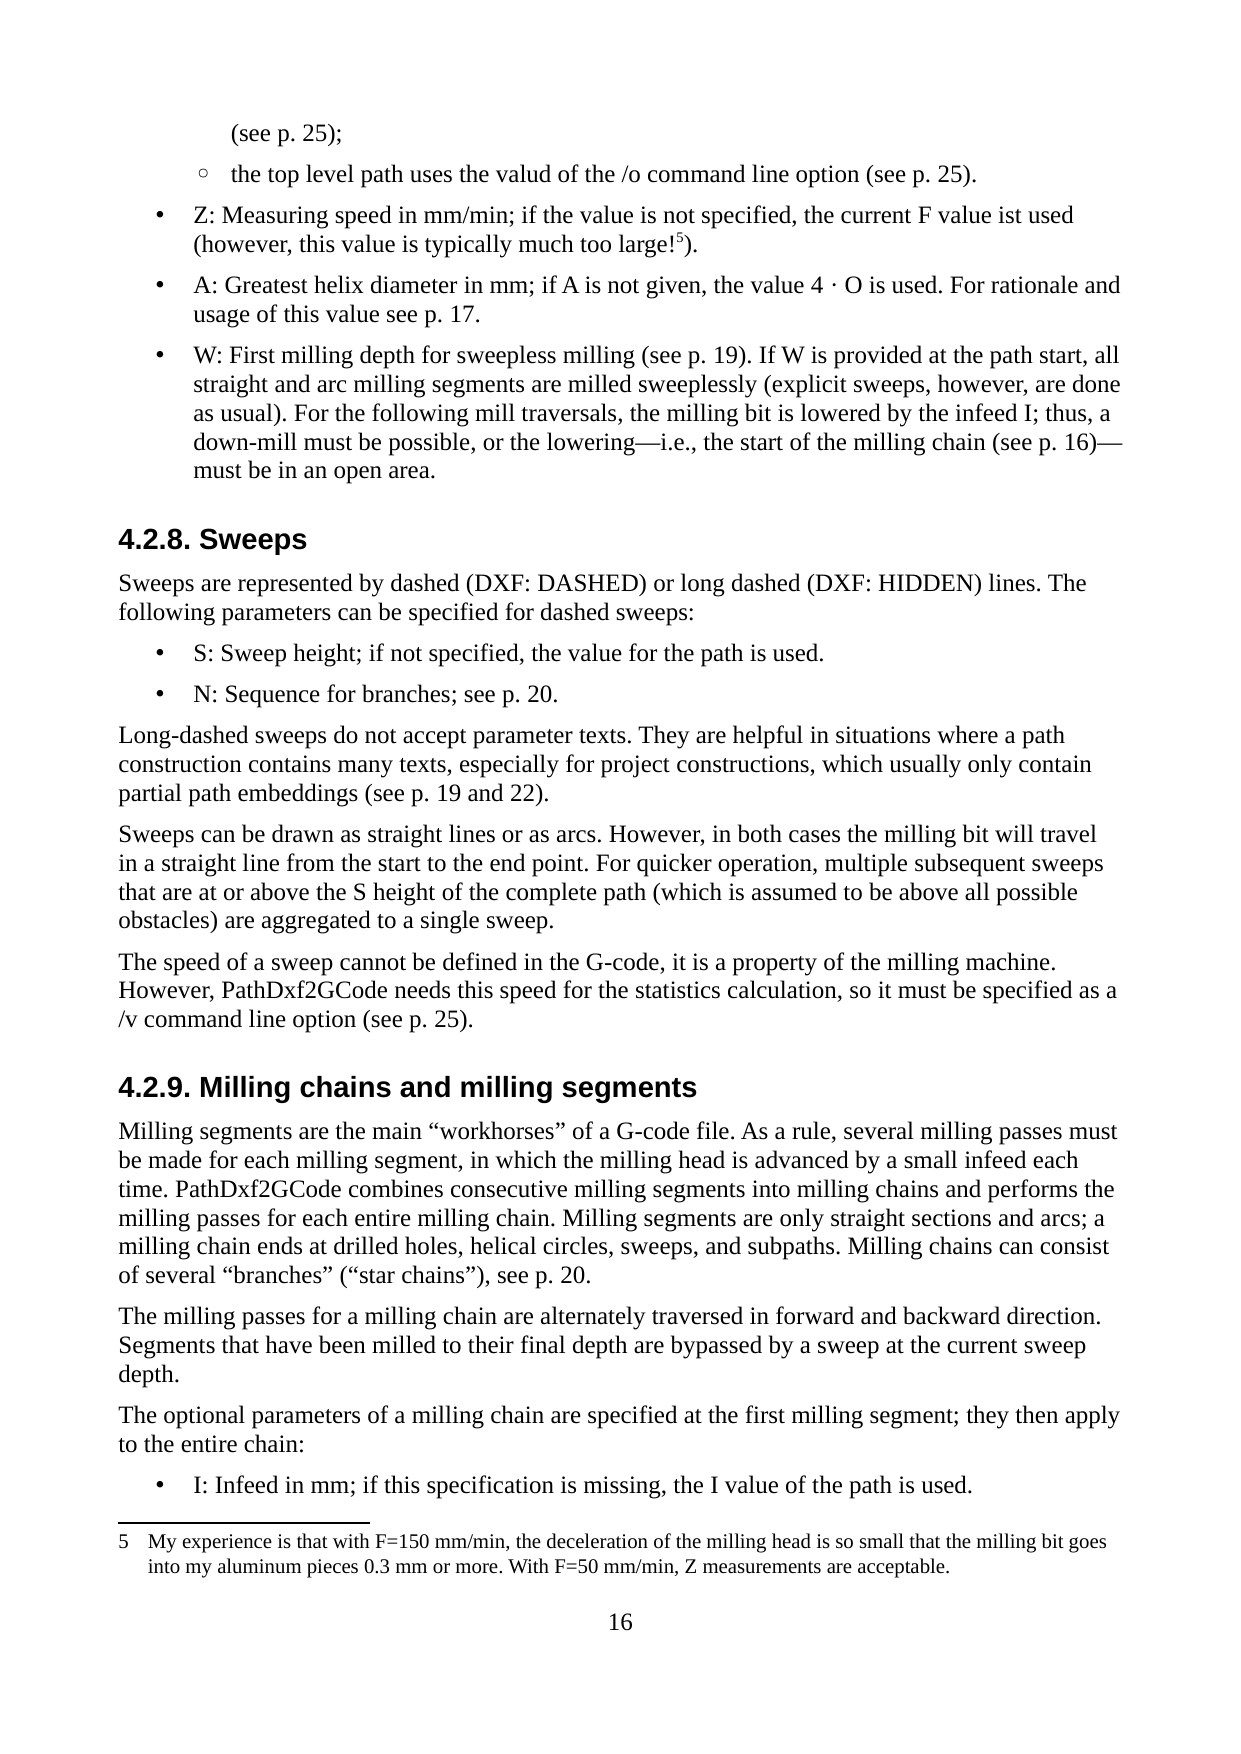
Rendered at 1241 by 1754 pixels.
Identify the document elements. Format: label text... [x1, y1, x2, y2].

list I: Infeed in mm; if this specification is missing, the I value of the path is used. [156, 1470, 1122, 1499]
text The milling passes for a milling chain are alternately traversed in forward and backward direction. Segments that have been milled to their final depth are bypassed by a sweep at the current sweep depth. [118, 1301, 1122, 1388]
text Sweeps are represented by dashed (DXF: DASHED) or long dashed (DXF: HIDDEN) lines. The following parameters can be specified for dashed sweeps: [118, 568, 1122, 625]
list the top level path uses the valud of the /o command line option (see p. 25). [193, 159, 1122, 188]
text Milling segments are the main “workhorses” of a G-code file. As a rule, several milling passes must be made for each milling segment, in which the milling head is advanced by a small infeed each time. PathDxf2GCode combines consecutive milling segments into milling chains and performs the milling passes for each entire milling chain. Milling segments are only straight sections and arcs; a milling chain ends at drilled holes, helical circles, sweeps, and subpaths. Milling chains can consist of several “branches” (“star chains”), see p. 20. [118, 1116, 1122, 1289]
text Sweeps can be drawn as straight lines or as arcs. However, in both cases the milling bit will travel in a straight line from the start to the end point. For quicker operation, multiple subsequent sweeps that are at or above the S height of the complete path (which is assumed to be above all possible obstacles) are aggregated to a single sweep. [118, 819, 1122, 934]
list S: Sweep height; if not specified, the value for the path is used. [156, 638, 1122, 667]
text The optional parameters of a milling chain are specified at the first milling segment; they then apply to the entire chain: [118, 1400, 1122, 1458]
list W: First milling depth for sweepless milling (see p. 19). If W is provided at the path start, all straight and arc milling segments are milled sweeplessly (explicit sweeps, however, are done as usual). For the following mill traversals, the milling bit is lowered by the infeed I; thus, a down-mill must be possible, or the lowering—i.e., the start of the milling chain (see p. 16)—must be in an open area. [156, 341, 1122, 484]
subtitle 4.2.9. Milling chains and milling segments [118, 1070, 1122, 1104]
subtitle 4.2.8. Sweeps [118, 522, 1122, 555]
list Z: Measuring speed in mm/min; if the value is not specified, the current F value ist used (however, this value is typically much too large!). [156, 201, 1122, 258]
list (see p. 25); [193, 118, 1122, 147]
text The speed of a sweep cannot be defined in the G-code, it is a property of the milling machine. However, PathDxf2GCode needs this speed for the statistics calculation, so it must be specified as a /v command line option (see p. 25). [118, 947, 1122, 1033]
list N: Sequence for branches; see p. 20. [156, 679, 1122, 708]
list A: Greatest helix diameter in mm; if A is not given, the value 4 · O is used. For rationale and usage of this value see p. 17. [156, 271, 1122, 328]
text Long-dashed sweeps do not accept parameter texts. They are helpful in situations where a path construction contains many texts, especially for project constructions, which usually only contain partial path embeddings (see p. 19 and 22). [118, 720, 1122, 807]
list My experience is that with F=150 mm/min, the deceleration of the milling head is so small that the milling bit goes into my aluminum pieces 0.3 mm or more. With F=50 mm/min, Z measurements are acceptable. [118, 1529, 1122, 1578]
